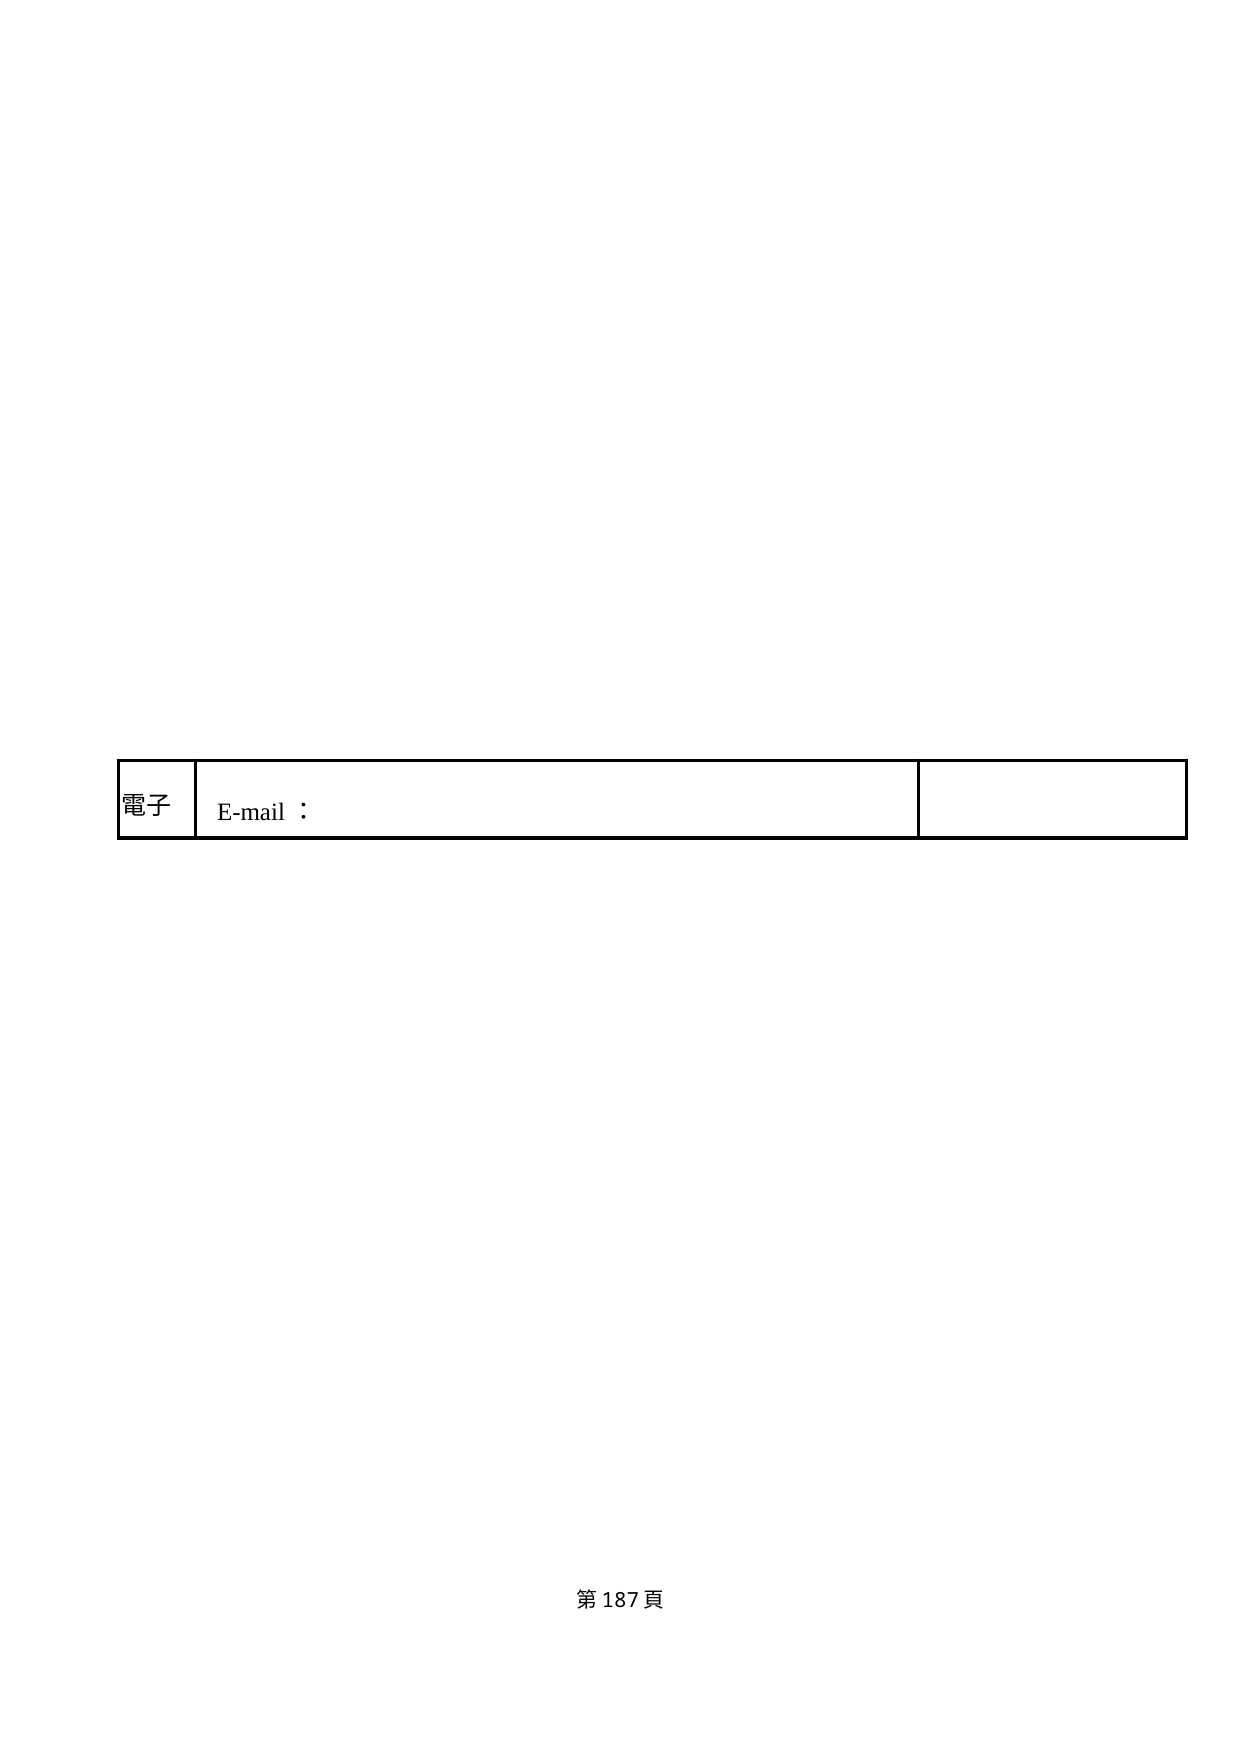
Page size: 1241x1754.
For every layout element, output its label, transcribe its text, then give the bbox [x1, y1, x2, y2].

table_header [920, 762, 1185, 836]
table_cell E-mail ： [197, 762, 917, 836]
table_cell 電子郵件 [120, 762, 194, 836]
